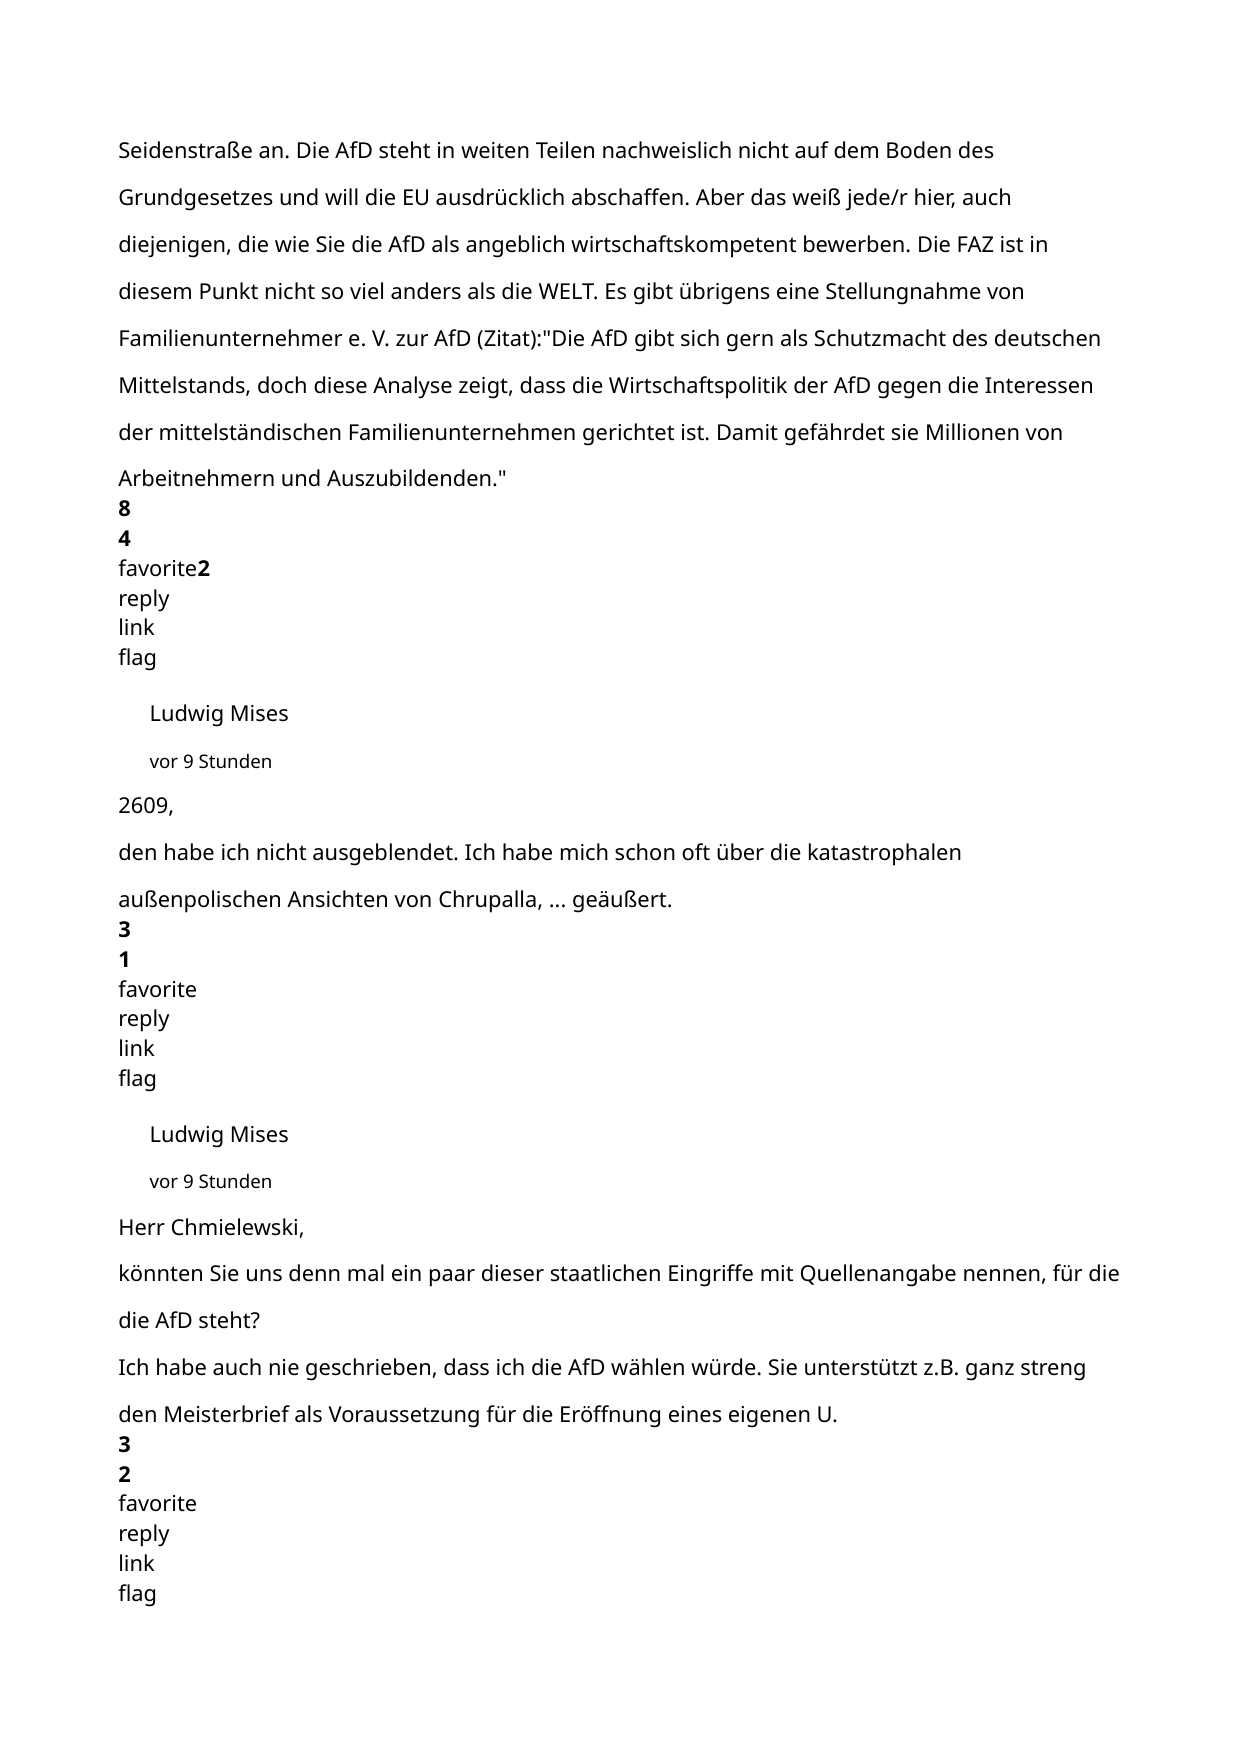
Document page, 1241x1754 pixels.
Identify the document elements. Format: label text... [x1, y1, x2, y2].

text 2 [118, 1458, 1122, 1488]
text 2609, den habe ich nicht ausgeblendet. Ich habe mich schon oft über die katastrophalen außenpolischen Ansichten von Chrupalla, ... geäußert. [118, 773, 1122, 914]
text reply [118, 1518, 1122, 1548]
text Ludwig Mises [149, 1108, 1114, 1149]
text favorite [118, 974, 1122, 1003]
text link [118, 612, 1122, 642]
text 4 [118, 523, 1122, 553]
text 1 [118, 944, 1122, 974]
text Herr Chmielewski, könnten Sie uns denn mal ein paar dieser staatlichen Eingriffe mit Quellenangabe nennen, für die die AfD steht? Ich habe auch nie geschrieben, dass ich die AfD wählen würde. Sie unterstützt z.B. ganz streng den Meisterbrief als Voraussetzung für die Eröffnung eines eigenen U. [118, 1194, 1122, 1429]
text 3 [118, 1429, 1122, 1458]
text flag [118, 642, 1122, 672]
text link [118, 1033, 1122, 1063]
text Ludwig Mises [149, 687, 1114, 728]
text flag [118, 1063, 1122, 1093]
text vor 9 Stunden [149, 744, 1122, 773]
text 8 [118, 493, 1122, 523]
text favorite [118, 1488, 1122, 1518]
text 3 [118, 914, 1122, 944]
text reply [118, 582, 1122, 612]
text favorite2 [118, 553, 1122, 582]
text flag [118, 1578, 1122, 1607]
text Seidenstraße an. Die AfD steht in weiten Teilen nachweislich nicht auf dem Boden des Grundgesetzes und will die EU ausdrücklich abschaffen. Aber das weiß jede/r hier, auch diejenigen, die wie Sie die AfD als angeblich wirtschaftskompetent bewerben. Die FAZ ist in diesem Punkt nicht so viel anders als die WELT. Es gibt übrigens eine Stellungnahme von Familienunternehmer e. V. zur AfD (Zitat):"Die AfD gibt sich gern als Schutzmacht des deutschen Mittelstands, doch diese Analyse zeigt, dass die Wirtschaftspolitik der AfD gegen die Interessen der mittelständischen Familienunternehmen gerichtet ist. Damit gefährdet sie Millionen von Arbeitnehmern und Auszubildenden." [118, 118, 1122, 493]
text reply [118, 1003, 1122, 1033]
text link [118, 1548, 1122, 1578]
text vor 9 Stunden [149, 1165, 1122, 1194]
